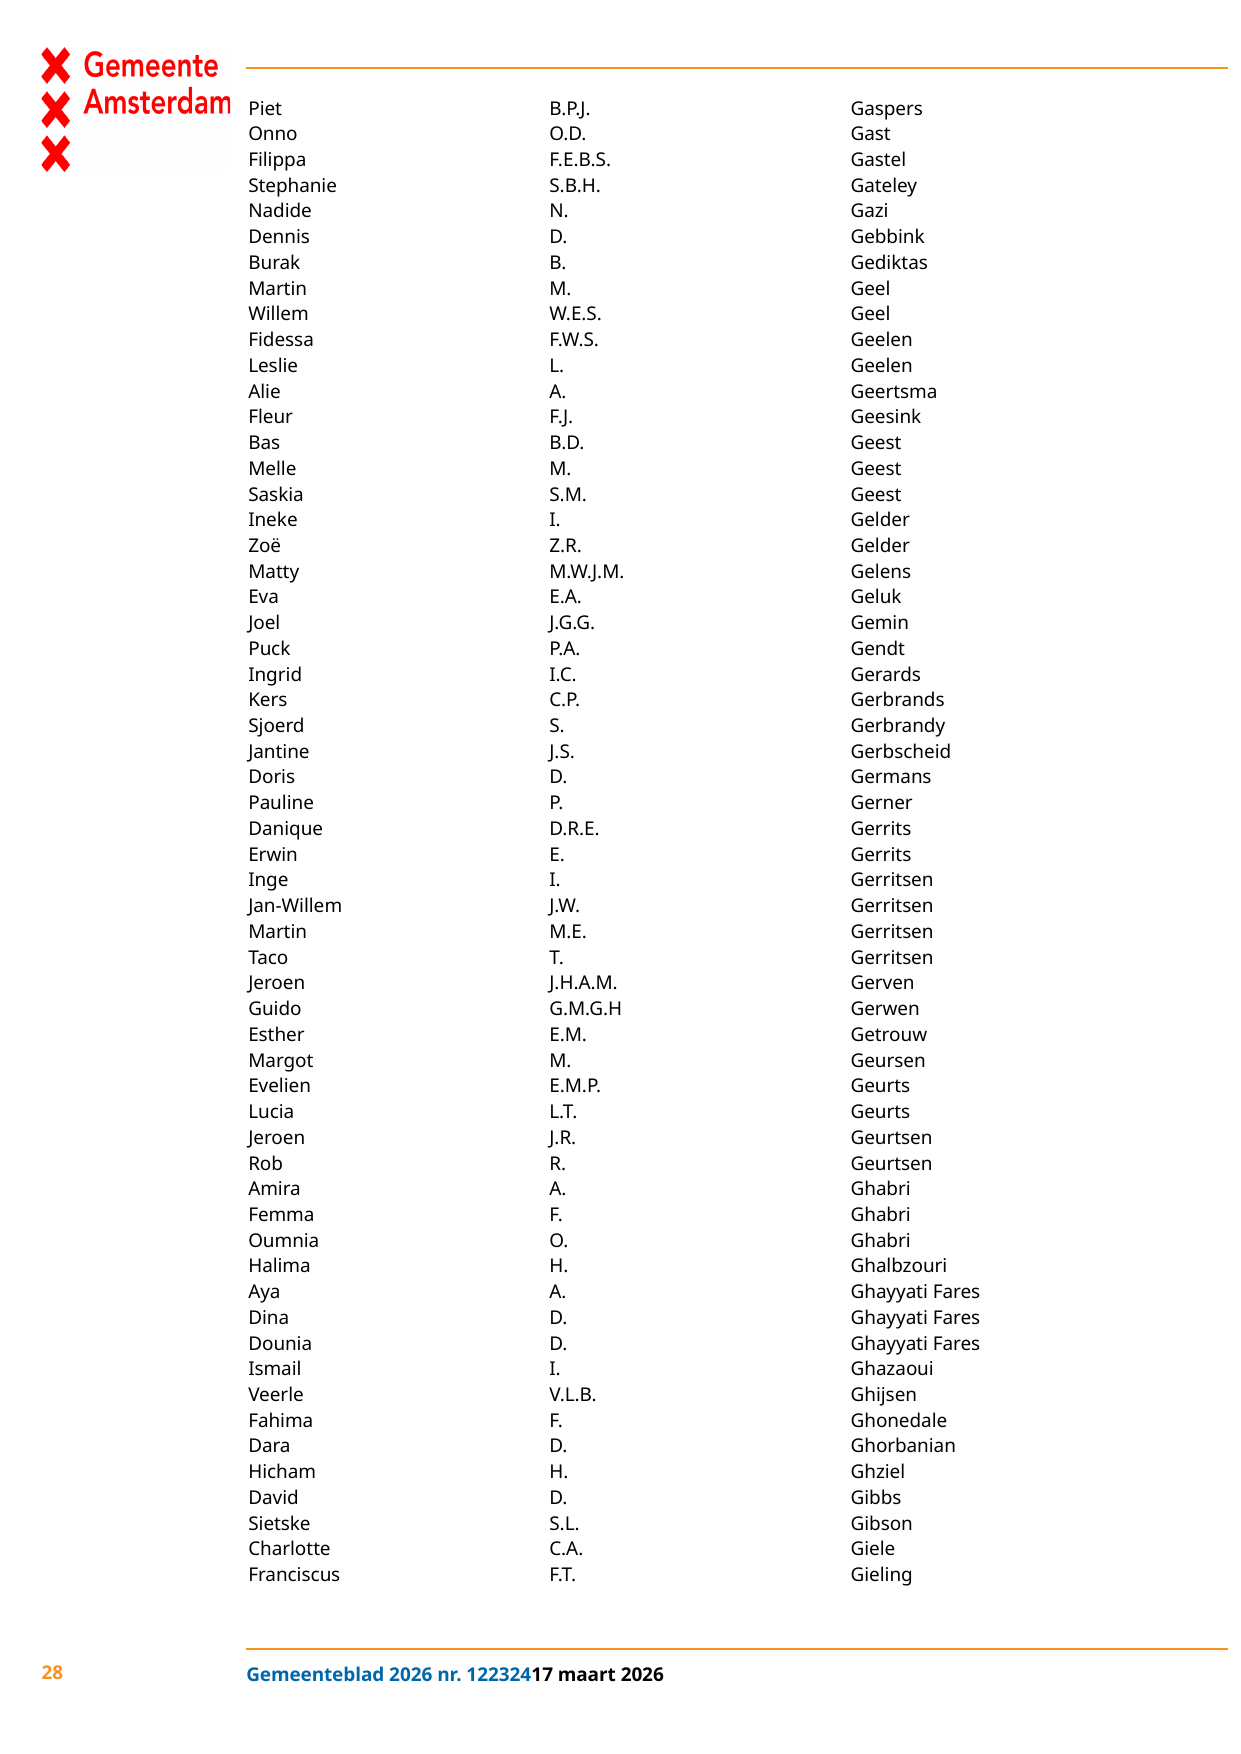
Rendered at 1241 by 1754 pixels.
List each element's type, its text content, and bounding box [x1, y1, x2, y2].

table_cell Gerner [850, 790, 1152, 815]
table_cell I. [549, 867, 850, 892]
table_cell Charlotte [248, 1536, 549, 1561]
table_cell Ghijsen [850, 1381, 1152, 1407]
table_cell Jeroen [248, 1124, 549, 1150]
table_cell S.M. [549, 481, 850, 506]
table_cell F.J. [549, 404, 850, 429]
table_cell Joel [248, 609, 549, 635]
table_cell Gelens [850, 558, 1152, 584]
table_cell Kers [248, 687, 549, 712]
table_cell J.R. [549, 1124, 850, 1150]
table_cell F.T. [549, 1561, 850, 1587]
table_cell Jeroen [248, 970, 549, 995]
table_cell Giele [850, 1536, 1152, 1561]
table_cell Taco [248, 944, 549, 969]
table_cell Leslie [248, 352, 549, 378]
table_cell Rob [248, 1150, 549, 1175]
table_cell E.M. [549, 1021, 850, 1047]
table_cell F.W.S. [549, 326, 850, 352]
table_cell Gerritsen [850, 944, 1152, 969]
table_cell D. [549, 1433, 850, 1458]
table_cell Geurtsen [850, 1150, 1152, 1175]
table_cell Puck [248, 635, 549, 661]
table_cell Geertsma [850, 378, 1152, 403]
table_cell Onno [248, 121, 549, 146]
table_cell Geluk [850, 584, 1152, 609]
table_cell D. [549, 1330, 850, 1356]
table_cell Veerle [248, 1381, 549, 1407]
table_cell D. [549, 764, 850, 789]
table_cell S.L. [549, 1510, 850, 1536]
table_cell Geurtsen [850, 1124, 1152, 1150]
table_cell Geel [850, 301, 1152, 326]
table_cell Ghziel [850, 1459, 1152, 1484]
table_cell F.E.B.S. [549, 146, 850, 172]
table_cell J.W. [549, 893, 850, 918]
table_cell Geel [850, 275, 1152, 301]
table_cell Aya [248, 1278, 549, 1304]
table_cell Danique [248, 815, 549, 841]
table_cell Dina [248, 1304, 549, 1330]
table_cell Gerritsen [850, 867, 1152, 892]
table_cell Geest [850, 481, 1152, 506]
table_cell Piet [248, 95, 549, 121]
table_cell Martin [248, 275, 549, 301]
table_cell V.L.B. [549, 1381, 850, 1407]
table_cell Geurts [850, 1098, 1152, 1124]
table_cell Getrouw [850, 1021, 1152, 1047]
table_cell Gerbrandy [850, 712, 1152, 738]
table_cell C.A. [549, 1536, 850, 1561]
table_cell Z.R. [549, 532, 850, 558]
table_cell Filippa [248, 146, 549, 172]
table_cell Gerbscheid [850, 738, 1152, 764]
table_cell P.A. [549, 635, 850, 661]
table_cell Jantine [248, 738, 549, 764]
table_cell Alie [248, 378, 549, 403]
table_cell Gelder [850, 506, 1152, 532]
table_cell Halima [248, 1253, 549, 1278]
table_cell Gerards [850, 661, 1152, 687]
table_cell Zoë [248, 532, 549, 558]
table_cell E.M.P. [549, 1073, 850, 1098]
table_cell Ghazaoui [850, 1356, 1152, 1381]
table_cell A. [549, 1278, 850, 1304]
table_cell Ghayyati Fares [850, 1278, 1152, 1304]
table_cell B.D. [549, 429, 850, 455]
table_cell Gerritsen [850, 893, 1152, 918]
table_cell Guido [248, 995, 549, 1021]
table_cell L.T. [549, 1098, 850, 1124]
table_cell Nadide [248, 198, 549, 223]
table_cell Gerwen [850, 995, 1152, 1021]
table_cell Gerven [850, 970, 1152, 995]
table_cell Bas [248, 429, 549, 455]
table_cell Gieling [850, 1561, 1152, 1587]
table_cell Amira [248, 1175, 549, 1201]
table_cell Esther [248, 1021, 549, 1047]
table_cell Erwin [248, 841, 549, 867]
table_cell Matty [248, 558, 549, 584]
table_cell M.W.J.M. [549, 558, 850, 584]
table_cell Gediktas [850, 249, 1152, 275]
table_cell Willem [248, 301, 549, 326]
table_cell J.H.A.M. [549, 970, 850, 995]
table_cell Oumnia [248, 1227, 549, 1253]
table_cell N. [549, 198, 850, 223]
table_cell Pauline [248, 790, 549, 815]
table_cell C.P. [549, 687, 850, 712]
table_cell B. [549, 249, 850, 275]
table_cell Melle [248, 455, 549, 481]
table_cell Ghayyati Fares [850, 1330, 1152, 1356]
table_cell F. [549, 1407, 850, 1433]
table_cell G.M.G.H [549, 995, 850, 1021]
table_cell Ghabri [850, 1201, 1152, 1227]
table_cell Fahima [248, 1407, 549, 1433]
table_cell Margot [248, 1047, 549, 1072]
table_cell Eva [248, 584, 549, 609]
table_cell Gerbrands [850, 687, 1152, 712]
table_cell Ghabri [850, 1175, 1152, 1201]
table_cell E.A. [549, 584, 850, 609]
table_cell Gastel [850, 146, 1152, 172]
table_cell Ingrid [248, 661, 549, 687]
table_cell S.B.H. [549, 172, 850, 198]
table_cell Franciscus [248, 1561, 549, 1587]
table_cell Geesink [850, 404, 1152, 429]
table_cell W.E.S. [549, 301, 850, 326]
table_cell Dennis [248, 224, 549, 249]
table_cell Geursen [850, 1047, 1152, 1072]
table_cell M. [549, 1047, 850, 1072]
table_cell Doris [248, 764, 549, 789]
table_cell Hicham [248, 1459, 549, 1484]
table_cell Fleur [248, 404, 549, 429]
table_cell D.R.E. [549, 815, 850, 841]
table_cell B.P.J. [549, 95, 850, 121]
table_cell Gerrits [850, 815, 1152, 841]
table_cell M. [549, 275, 850, 301]
table_cell Gateley [850, 172, 1152, 198]
table_cell Geelen [850, 352, 1152, 378]
table_cell Geelen [850, 326, 1152, 352]
table_cell Burak [248, 249, 549, 275]
table_cell Saskia [248, 481, 549, 506]
table_cell Geest [850, 455, 1152, 481]
table_cell H. [549, 1253, 850, 1278]
table_cell Gebbink [850, 224, 1152, 249]
table_cell Gemin [850, 609, 1152, 635]
table_cell D. [549, 1304, 850, 1330]
table_cell Jan-Willem [248, 893, 549, 918]
table_cell F. [549, 1201, 850, 1227]
table_cell Gibson [850, 1510, 1152, 1536]
table_cell Ineke [248, 506, 549, 532]
table_cell Dara [248, 1433, 549, 1458]
table_cell M. [549, 455, 850, 481]
table_cell S. [549, 712, 850, 738]
table_cell T. [549, 944, 850, 969]
table_cell I.C. [549, 661, 850, 687]
table_cell Gibbs [850, 1484, 1152, 1510]
table_cell M.E. [549, 918, 850, 944]
table_cell Sjoerd [248, 712, 549, 738]
table_cell Gazi [850, 198, 1152, 223]
table_cell Martin [248, 918, 549, 944]
table_cell Gerritsen [850, 918, 1152, 944]
table_cell Stephanie [248, 172, 549, 198]
table_cell D. [549, 1484, 850, 1510]
table_cell O. [549, 1227, 850, 1253]
table_cell Lucia [248, 1098, 549, 1124]
table_cell Gendt [850, 635, 1152, 661]
table_cell Fidessa [248, 326, 549, 352]
table_cell Ghalbzouri [850, 1253, 1152, 1278]
table_cell O.D. [549, 121, 850, 146]
table_cell Germans [850, 764, 1152, 789]
table_cell A. [549, 1175, 850, 1201]
table_cell Ghonedale [850, 1407, 1152, 1433]
table_cell I. [549, 1356, 850, 1381]
table_cell Gast [850, 121, 1152, 146]
picture [41, 47, 231, 172]
table_cell L. [549, 352, 850, 378]
table_cell Sietske [248, 1510, 549, 1536]
table_cell R. [549, 1150, 850, 1175]
table_cell Ghabri [850, 1227, 1152, 1253]
table_cell Ghayyati Fares [850, 1304, 1152, 1330]
table_cell D. [549, 224, 850, 249]
table_cell Gaspers [850, 95, 1152, 121]
table_cell I. [549, 506, 850, 532]
table_cell Ghorbanian [850, 1433, 1152, 1458]
table_cell Geest [850, 429, 1152, 455]
table_cell Evelien [248, 1073, 549, 1098]
table_cell Femma [248, 1201, 549, 1227]
table_cell E. [549, 841, 850, 867]
table_cell Inge [248, 867, 549, 892]
table_cell J.S. [549, 738, 850, 764]
table_cell J.G.G. [549, 609, 850, 635]
table_cell A. [549, 378, 850, 403]
table_cell Gerrits [850, 841, 1152, 867]
table_cell Dounia [248, 1330, 549, 1356]
table_cell P. [549, 790, 850, 815]
table_cell Geurts [850, 1073, 1152, 1098]
table_cell David [248, 1484, 549, 1510]
table_cell Gelder [850, 532, 1152, 558]
table_cell H. [549, 1459, 850, 1484]
table_cell Ismail [248, 1356, 549, 1381]
